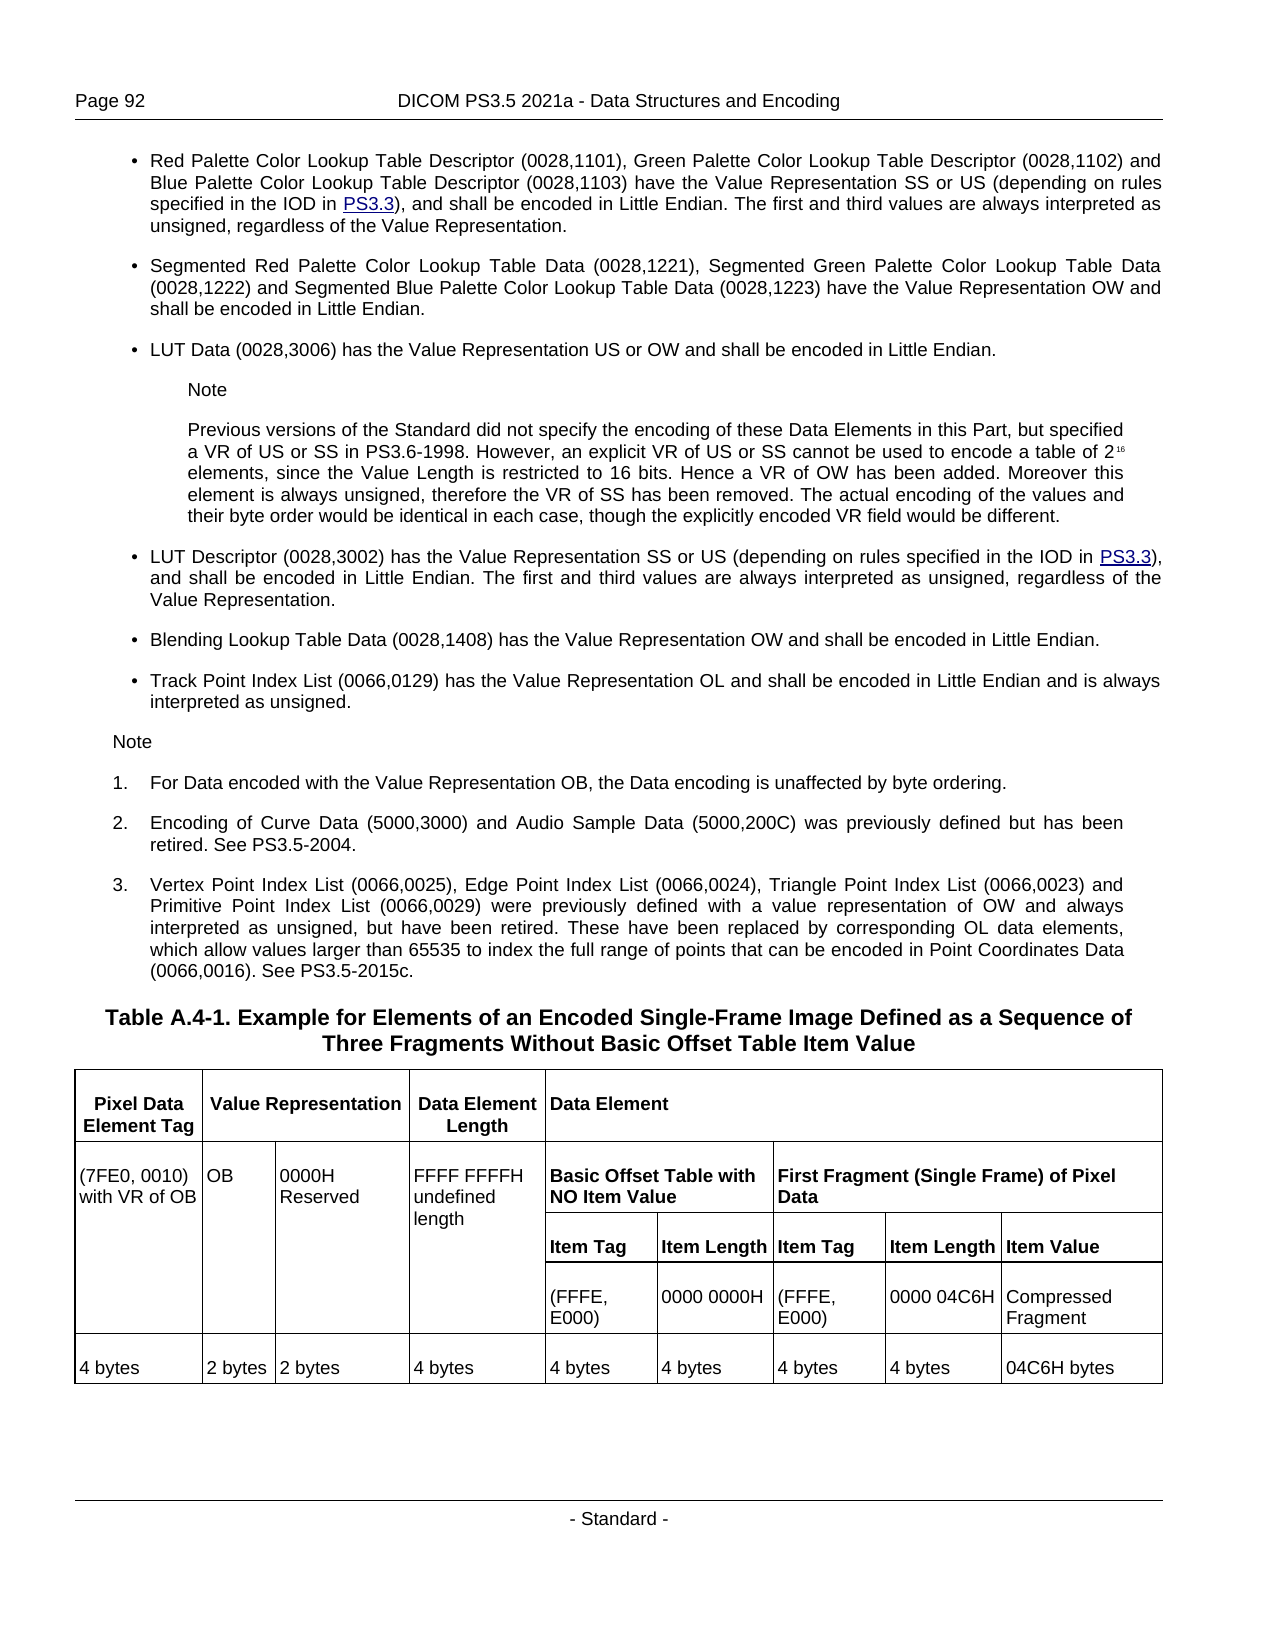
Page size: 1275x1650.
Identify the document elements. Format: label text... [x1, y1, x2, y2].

table_cell First Fragment (Single Frame) of Pixel Data [774, 1142, 1162, 1212]
text • Red Palette Color Lookup Table Descriptor (0028,1101), Green Palette Color Lookup Table Descriptor (0028,1102) and Blue Palette Color Lookup Table Descriptor (0028,1103) have the Value Representation SS or US (depending on rules specified in the IOD in PS3.3), and shall be encoded in Little Endian. The first and third values are always interpreted as unsigned, regardless of the Value Representation. [131, 150, 1162, 236]
text • Blending Lookup Table Data (0028,1408) has the Value Representation OW and shall be encoded in Little Endian. [131, 629, 1162, 651]
table_cell 2 bytes [203, 1334, 275, 1382]
text • Segmented Red Palette Color Lookup Table Data (0028,1221), Segmented Green Palette Color Lookup Table Data (0028,1222) and Segmented Blue Palette Color Lookup Table Data (0028,1223) have the Value Representation OW and shall be encoded in Little Endian. [131, 255, 1162, 320]
table_cell (FFFE, E000) [774, 1263, 885, 1333]
text Note [112, 731, 1125, 753]
table_cell Item Length [658, 1213, 773, 1261]
table_cell 4 bytes [76, 1334, 202, 1382]
text • LUT Descriptor (0028,3002) has the Value Representation SS or US (depending on rules specified in the IOD in PS3.3), and shall be encoded in Little Endian. The first and third values are always interpreted as unsigned, regardless of the Value Representation. [131, 546, 1162, 610]
table_cell 4 bytes [774, 1334, 885, 1382]
text Table A.4-1. Example for Elements of an Encoded Single-Frame Image Defined as a Sequence of Three Fragments Without Basic Offset Table Item Value [75, 1004, 1162, 1056]
table_cell 2 bytes [276, 1334, 409, 1382]
table_cell Item Tag [546, 1213, 657, 1261]
table_cell 0000H Reserved [276, 1142, 409, 1333]
text 1. For Data encoded with the Value Representation OB, the Data encoding is unaffected by byte ordering. [112, 772, 1125, 793]
table_header Value Representation [203, 1070, 409, 1141]
table_header Pixel Data Element Tag [76, 1070, 202, 1141]
table_cell 0000 04C6H [886, 1263, 1001, 1333]
text 3. Vertex Point Index List (0066,0025), Edge Point Index List (0066,0024), Triangle Point Index List (0066,0023) and Primitive Point Index List (0066,0029) were previously defined with a value representation of OW and always interpreted as unsigned, but have been retired. These have been replaced by corresponding OL data elements, which allow values larger than 65535 to index the full range of points that can be encoded in Point Coordinates Data (0066,0016). See PS3.5-2015c. [112, 874, 1125, 982]
text Note [187, 379, 1125, 400]
table_header Data Element [546, 1070, 1162, 1141]
table_cell 4 bytes [886, 1334, 1001, 1382]
table_cell Item Length [886, 1213, 1001, 1261]
table_cell FFFF FFFFH undefined length [410, 1142, 545, 1333]
table_cell OB [203, 1142, 275, 1333]
table_cell (FFFE, E000) [546, 1263, 657, 1333]
table_cell Basic Offset Table with NO Item Value [546, 1142, 773, 1212]
table_cell (7FE0, 0010) with VR of OB [76, 1142, 202, 1333]
table_cell 04C6H bytes [1002, 1334, 1162, 1382]
table_header Data Element Length [410, 1070, 545, 1141]
table_cell Item Value [1002, 1213, 1162, 1261]
table_cell 0000 0000H [658, 1263, 773, 1333]
table_cell 4 bytes [410, 1334, 545, 1382]
table_cell Compressed Fragment [1002, 1263, 1162, 1333]
text • LUT Data (0028,3006) has the Value Representation US or OW and shall be encoded in Little Endian. [131, 338, 1162, 360]
text Previous versions of the Standard did not specify the encoding of these Data Elements in this Part, but specified a VR of US or SS in PS3.6-1998. However, an explicit VR of US or SS cannot be used to encode a table of 216 elements, since the Value Length is restricted to 16 bits. Hence a VR of OW has been added. Moreover this element is always unsigned, therefore the VR of SS has been removed. The actual encoding of the values and their byte order would be identical in each case, though the explicitly encoded VR field would be different. [187, 419, 1125, 527]
table_cell Item Tag [774, 1213, 885, 1261]
table_cell 4 bytes [546, 1334, 657, 1382]
text • Track Point Index List (0066,0129) has the Value Representation OL and shall be encoded in Little Endian and is always interpreted as unsigned. [131, 669, 1162, 712]
text 2. Encoding of Curve Data (5000,3000) and Audio Sample Data (5000,200C) was previously defined but has been retired. See PS3.5-2004. [112, 812, 1125, 855]
table_cell 4 bytes [658, 1334, 773, 1382]
